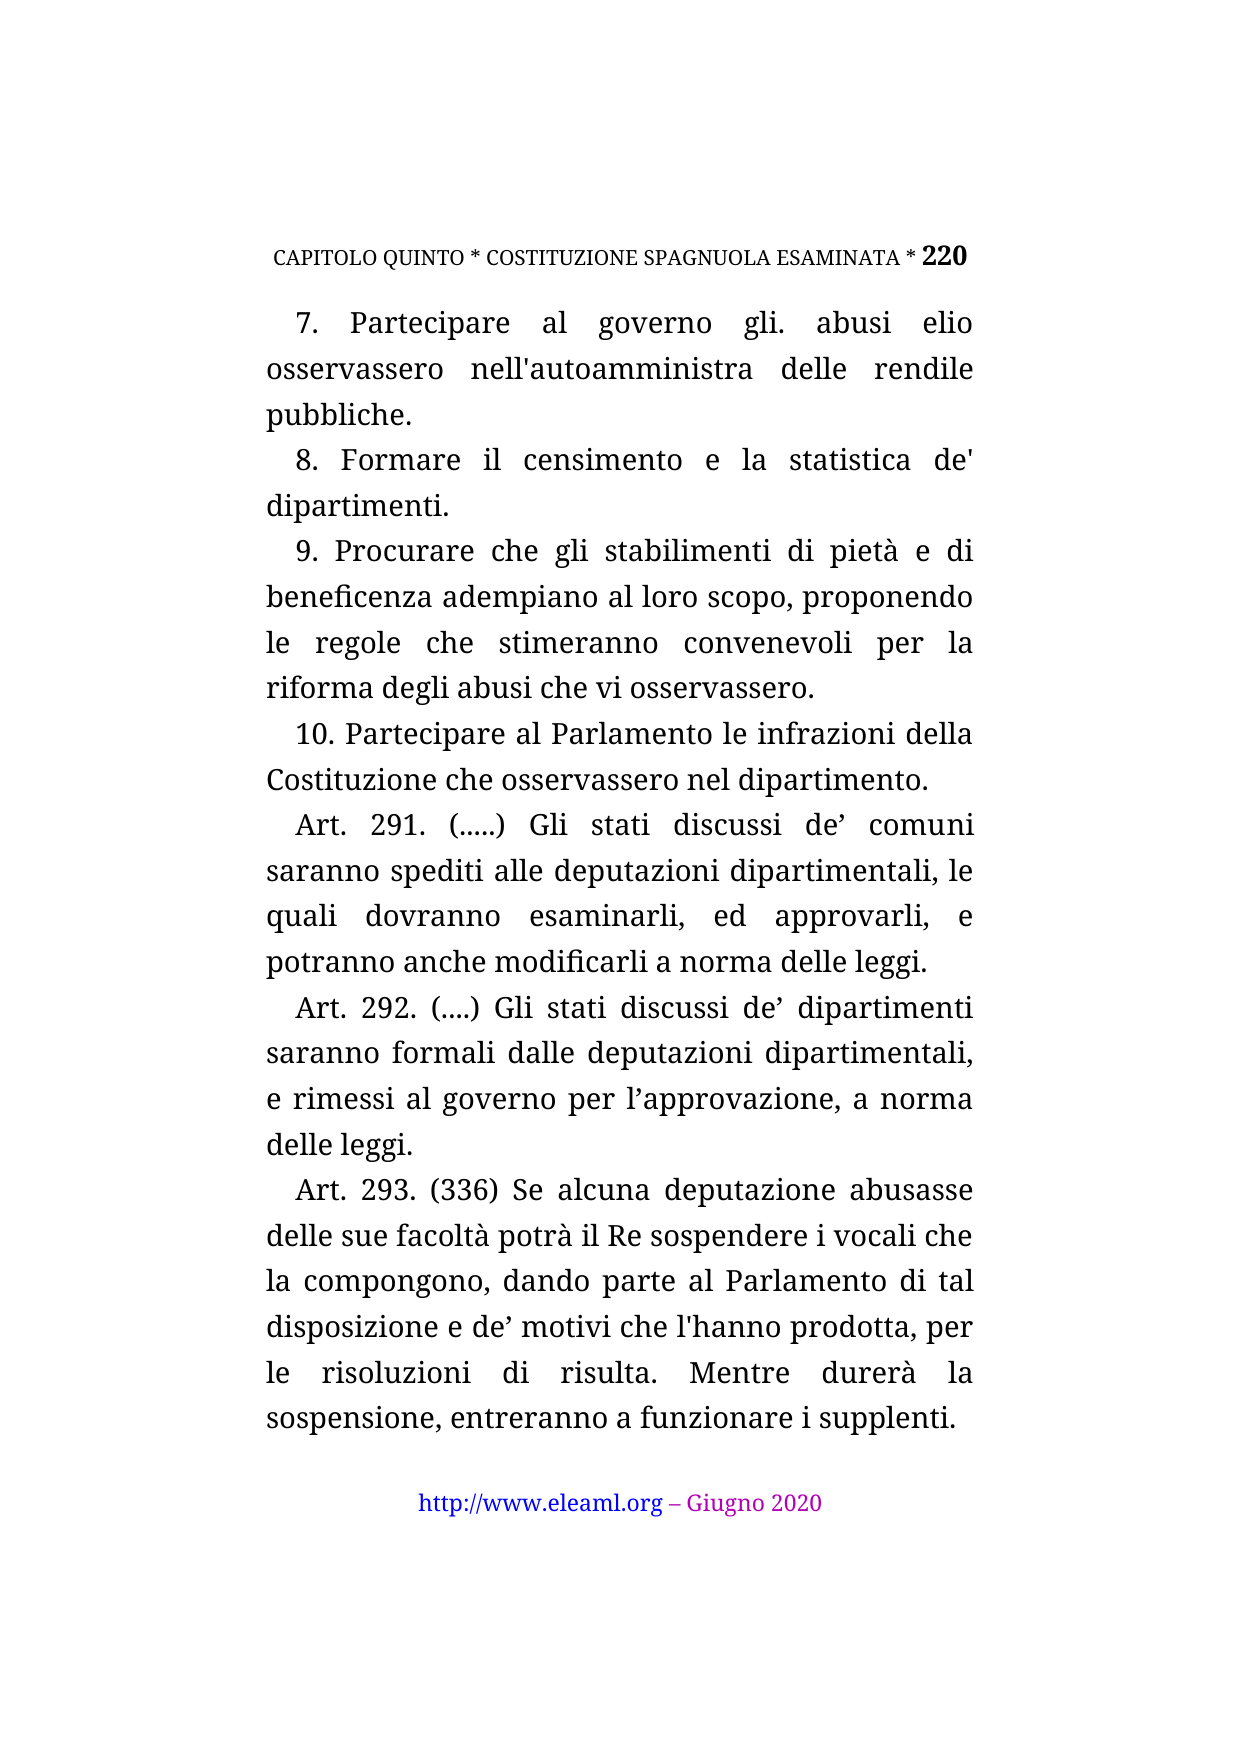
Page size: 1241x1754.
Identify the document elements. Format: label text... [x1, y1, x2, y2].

text Art. 292. (....) Gli stati discussi de’ dipartimenti saranno formali dalle deputazioni dipartimentali, e rimessi al governo per l’approvazione, a norma delle leggi. [266, 987, 974, 1163]
text 9. Procurare che gli stabilimenti di pietà e di beneficenza adempiano al loro scopo, proponendo le regole che stimeranno convenevoli per la riforma degli abusi che vi osservassero. [266, 531, 974, 707]
text 8. Formare il censimento e la statistica de' dipartimenti. [266, 439, 974, 525]
text 10. Partecipare al Parlamento le infrazioni della Costituzione che osservassero nel dipartimento. [266, 713, 974, 798]
text Art. 293. (336) Se alcuna deputazione abusasse delle sue facoltà potrà il Re sospendere i vocali che la compongono, dando parte al Parlamento di tal disposizione e de’ motivi che l'hanno prodotta, per le risoluzioni di risulta. Mentre durerà la sospensione, entreranno a funzionare i supplenti. [266, 1169, 974, 1437]
text 7. Partecipare al governo gli. abusi elio osservassero nell'autoamministra delle rendile pubbliche. [266, 303, 974, 433]
text Art. 291. (.....) Gli stati discussi de’ comuni saranno spediti alle deputazioni dipartimentali, le quali dovranno esaminarli, ed approvarli, e potranno anche modificarli a norma delle leggi. [266, 804, 974, 981]
